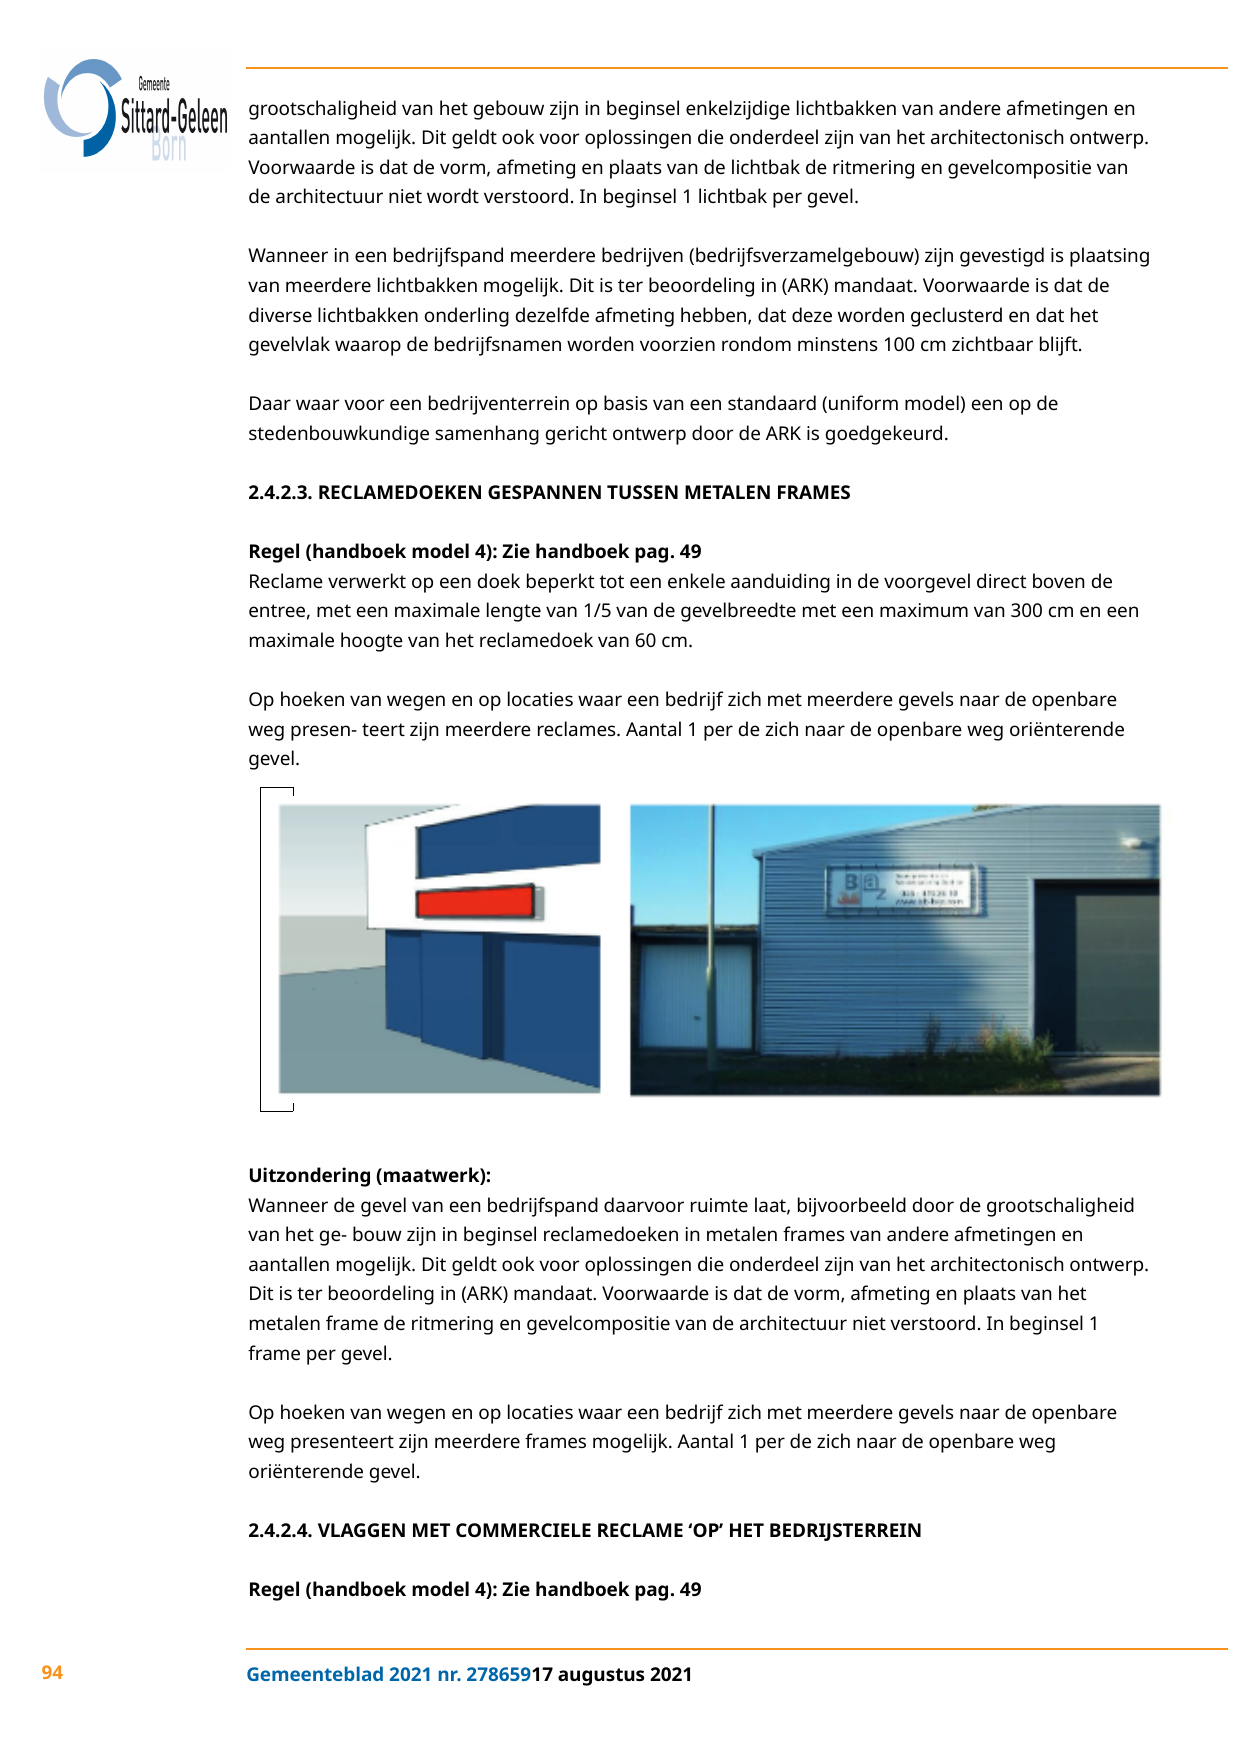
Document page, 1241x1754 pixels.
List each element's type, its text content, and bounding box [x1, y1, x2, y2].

text Uitzondering (maatwerk): [248, 1162, 1152, 1188]
text Regel (handboek model 4): Zie handboek pag. 49 [248, 1576, 1152, 1602]
text Op hoeken van wegen en op locaties waar een bedrijf zich met meerdere gevels naar de openbare weg presenteert zijn meerdere frames mogelijk. Aantal 1 per de zich naar de openbare weg oriënterende gevel. [248, 1399, 1152, 1484]
text Op hoeken van wegen en op locaties waar een bedrijf zich met meerdere gevels naar de openbare weg presen- teert zijn meerdere reclames. Aantal 1 per de zich naar de openbare weg oriënterende gevel. [248, 686, 1152, 771]
text Regel (handboek model 4): Zie handboek pag. 49 [248, 538, 1152, 564]
text 2.4.2.3. RECLAMEDOEKEN GESPANNEN TUSSEN METALEN FRAMES [248, 479, 1152, 505]
text 2.4.2.4. VLAGGEN MET COMMERCIELE RECLAME ‘OP’ HET BEDRIJSTERREIN [248, 1517, 1152, 1543]
text Reclame verwerkt op een doek beperkt tot een enkele aanduiding in de voorgevel direct boven de entree, met een maximale lengte van 1/5 van de gevelbreedte met een maximum van 300 cm en een maximale hoogte van het reclamedoek van 60 cm. [248, 568, 1152, 653]
text Wanneer de gevel van een bedrijfspand daarvoor ruimte laat, bijvoorbeeld door de grootschaligheid van het ge- bouw zijn in beginsel reclamedoeken in metalen frames van andere afmetingen en aantallen mogelijk. Dit geldt ook voor oplossingen die onderdeel zijn van het architectonisch ontwerp. Dit is ter beoordeling in (ARK) mandaat. Voorwaarde is dat de vorm, afmeting en plaats van het metalen frame de ritmering en gevelcompositie van de architectuur niet verstoord. In beginsel 1 frame per gevel. [248, 1192, 1152, 1365]
text Wanneer in een bedrijfspand meerdere bedrijven (bedrijfsverzamelgebouw) zijn gevestigd is plaatsing van meerdere lichtbakken mogelijk. Dit is ter beoordeling in (ARK) mandaat. Voorwaarde is dat de diverse lichtbakken onderling dezelfde afmeting hebben, dat deze worden geclusterd en dat het gevelvlak waarop de bedrijfsnamen worden voorzien rondom minstens 100 cm zichtbaar blijft. [248, 243, 1152, 357]
text Daar waar voor een bedrijventerrein op basis van een standaard (uniform model) een op de stedenbouwkundige samenhang gericht ontwerp door de ARK is goedgekeurd. [248, 391, 1152, 446]
text grootschaligheid van het gebouw zijn in beginsel enkelzijdige lichtbakken van andere afmetingen en aantallen mogelijk. Dit geldt ook voor oplossingen die onderdeel zijn van het architectonisch ontwerp. Voorwaarde is dat de vorm, afmeting en plaats van de lichtbak de ritmering en gevelcompositie van de architectuur niet wordt verstoord. In beginsel 1 lichtbak per gevel. [248, 95, 1152, 209]
picture [268, 796, 1173, 1103]
picture [41, 47, 231, 172]
